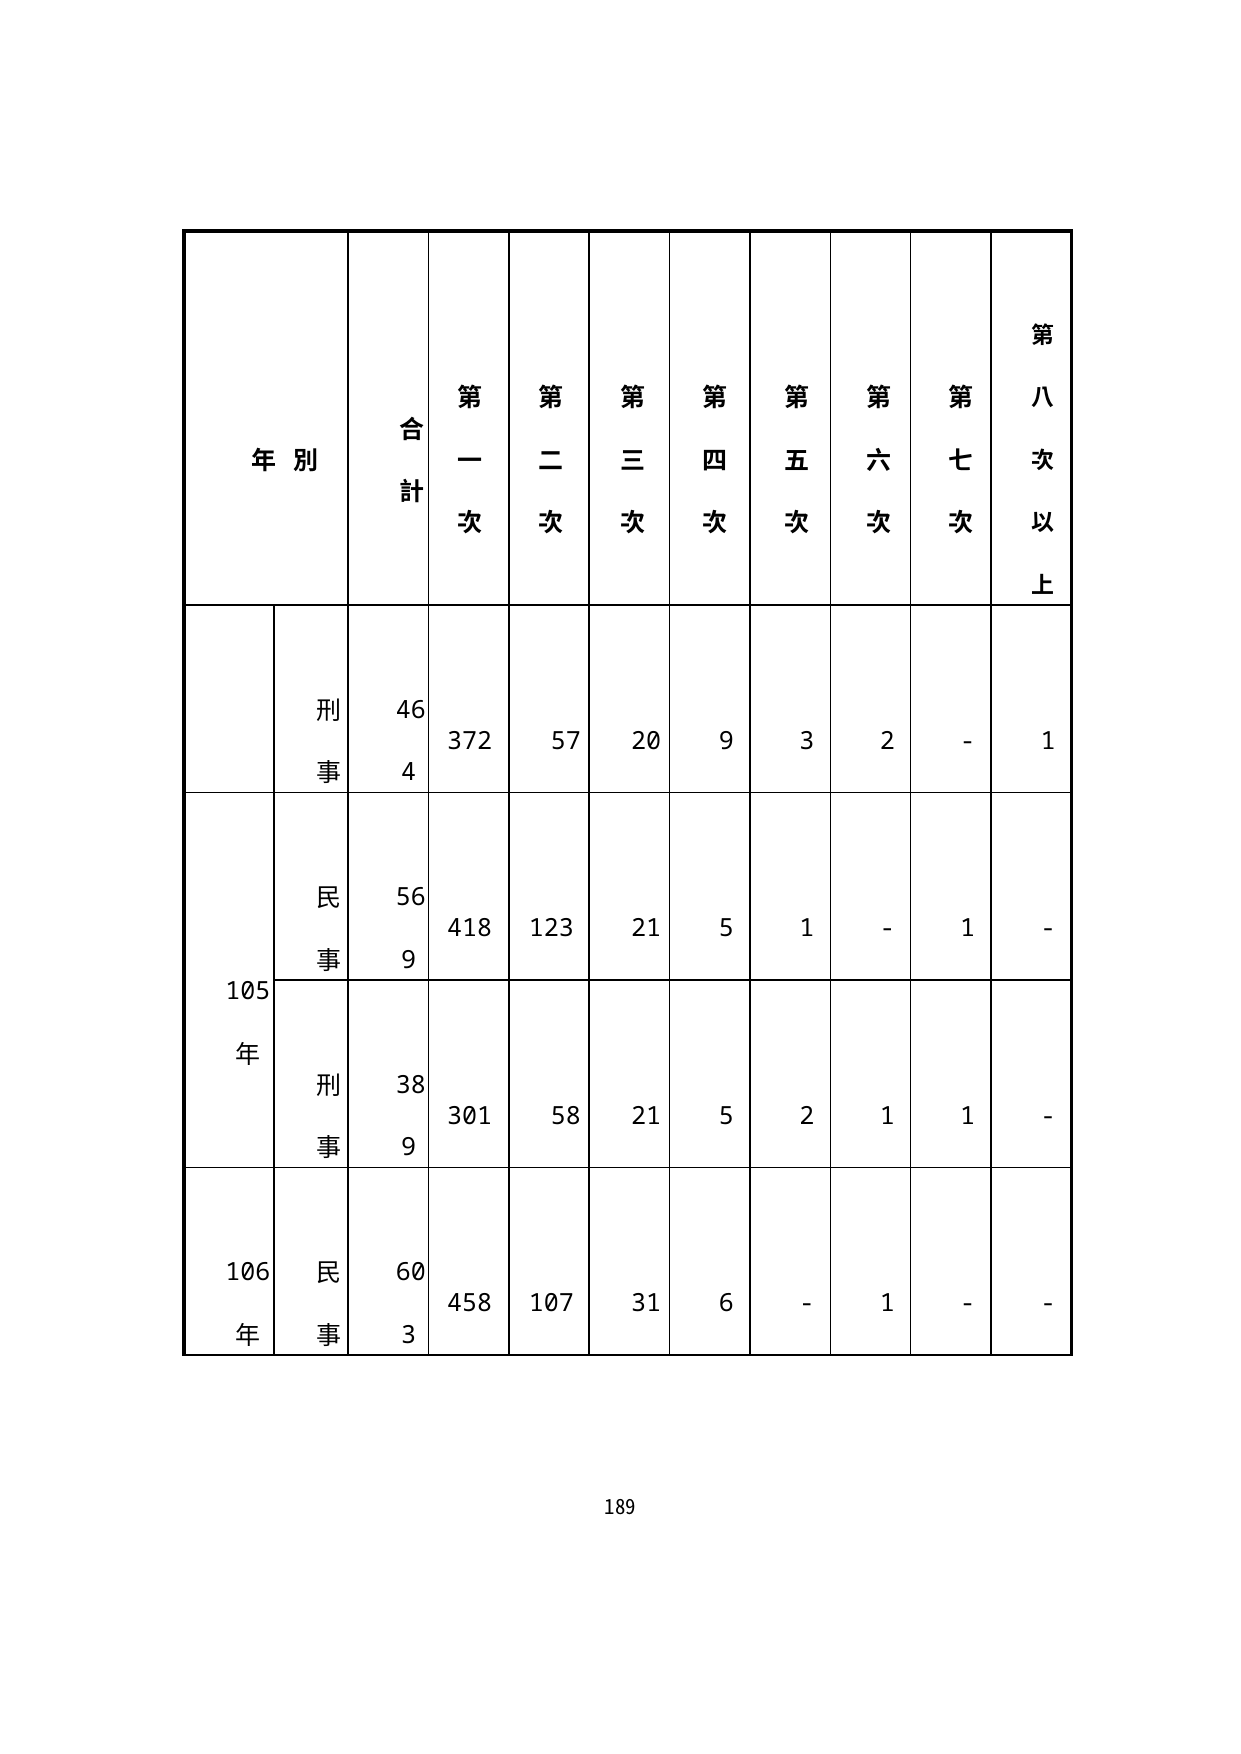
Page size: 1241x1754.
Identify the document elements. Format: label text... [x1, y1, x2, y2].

table_cell 21 [590, 981, 669, 1167]
table_cell - [992, 981, 1070, 1167]
table_header 第二次 [510, 233, 588, 604]
table_cell 106年 [186, 1168, 273, 1354]
table_cell 民事 [275, 793, 347, 979]
table_cell 民事 [275, 1168, 347, 1354]
table_cell 57 [510, 606, 588, 792]
table_cell 刑事 [275, 981, 347, 1167]
table_cell 5 [670, 793, 749, 979]
table_header 第七次 [911, 233, 990, 604]
table_cell - [831, 793, 910, 979]
table_cell - [992, 793, 1070, 979]
table_cell 9 [670, 606, 749, 792]
table_cell 1 [911, 981, 990, 1167]
table_cell 刑事 [275, 606, 347, 792]
table_cell 3 [751, 606, 830, 792]
table_cell 58 [510, 981, 588, 1167]
table_cell 31 [590, 1168, 669, 1354]
table_cell - [751, 1168, 830, 1354]
table_cell 1 [751, 793, 830, 979]
table_cell 372 [429, 606, 508, 792]
table_header 第六次 [831, 233, 910, 604]
table_cell 1 [992, 606, 1070, 792]
table_header 第五次 [751, 233, 830, 604]
table_cell 418 [429, 793, 508, 979]
table_cell 5 [670, 981, 749, 1167]
table_cell - [911, 606, 990, 792]
table_cell 2 [831, 606, 910, 792]
table_header 合計 [349, 233, 428, 604]
table_cell 301 [429, 981, 508, 1167]
table_cell 105年 [186, 793, 273, 1167]
table_cell 458 [429, 1168, 508, 1354]
table_cell - [911, 1168, 990, 1354]
table_cell 603 [349, 1168, 428, 1354]
table_cell 107 [510, 1168, 588, 1354]
table_cell 2 [751, 981, 830, 1167]
table_cell 464 [349, 606, 428, 792]
table_cell 1 [831, 981, 910, 1167]
table_cell 389 [349, 981, 428, 1167]
table_header 第一次 [429, 233, 508, 604]
table_cell 20 [590, 606, 669, 792]
table_cell 21 [590, 793, 669, 979]
table_header 第四次 [670, 233, 749, 604]
table_cell 1 [831, 1168, 910, 1354]
table_cell 1 [911, 793, 990, 979]
table_cell 123 [510, 793, 588, 979]
table_header 年別 [186, 233, 347, 604]
table_header 第八次以上 [992, 233, 1070, 604]
table_cell [186, 606, 273, 792]
table_cell 569 [349, 793, 428, 979]
table_header 第三次 [590, 233, 669, 604]
table_cell - [992, 1168, 1070, 1354]
table_cell 6 [670, 1168, 749, 1354]
